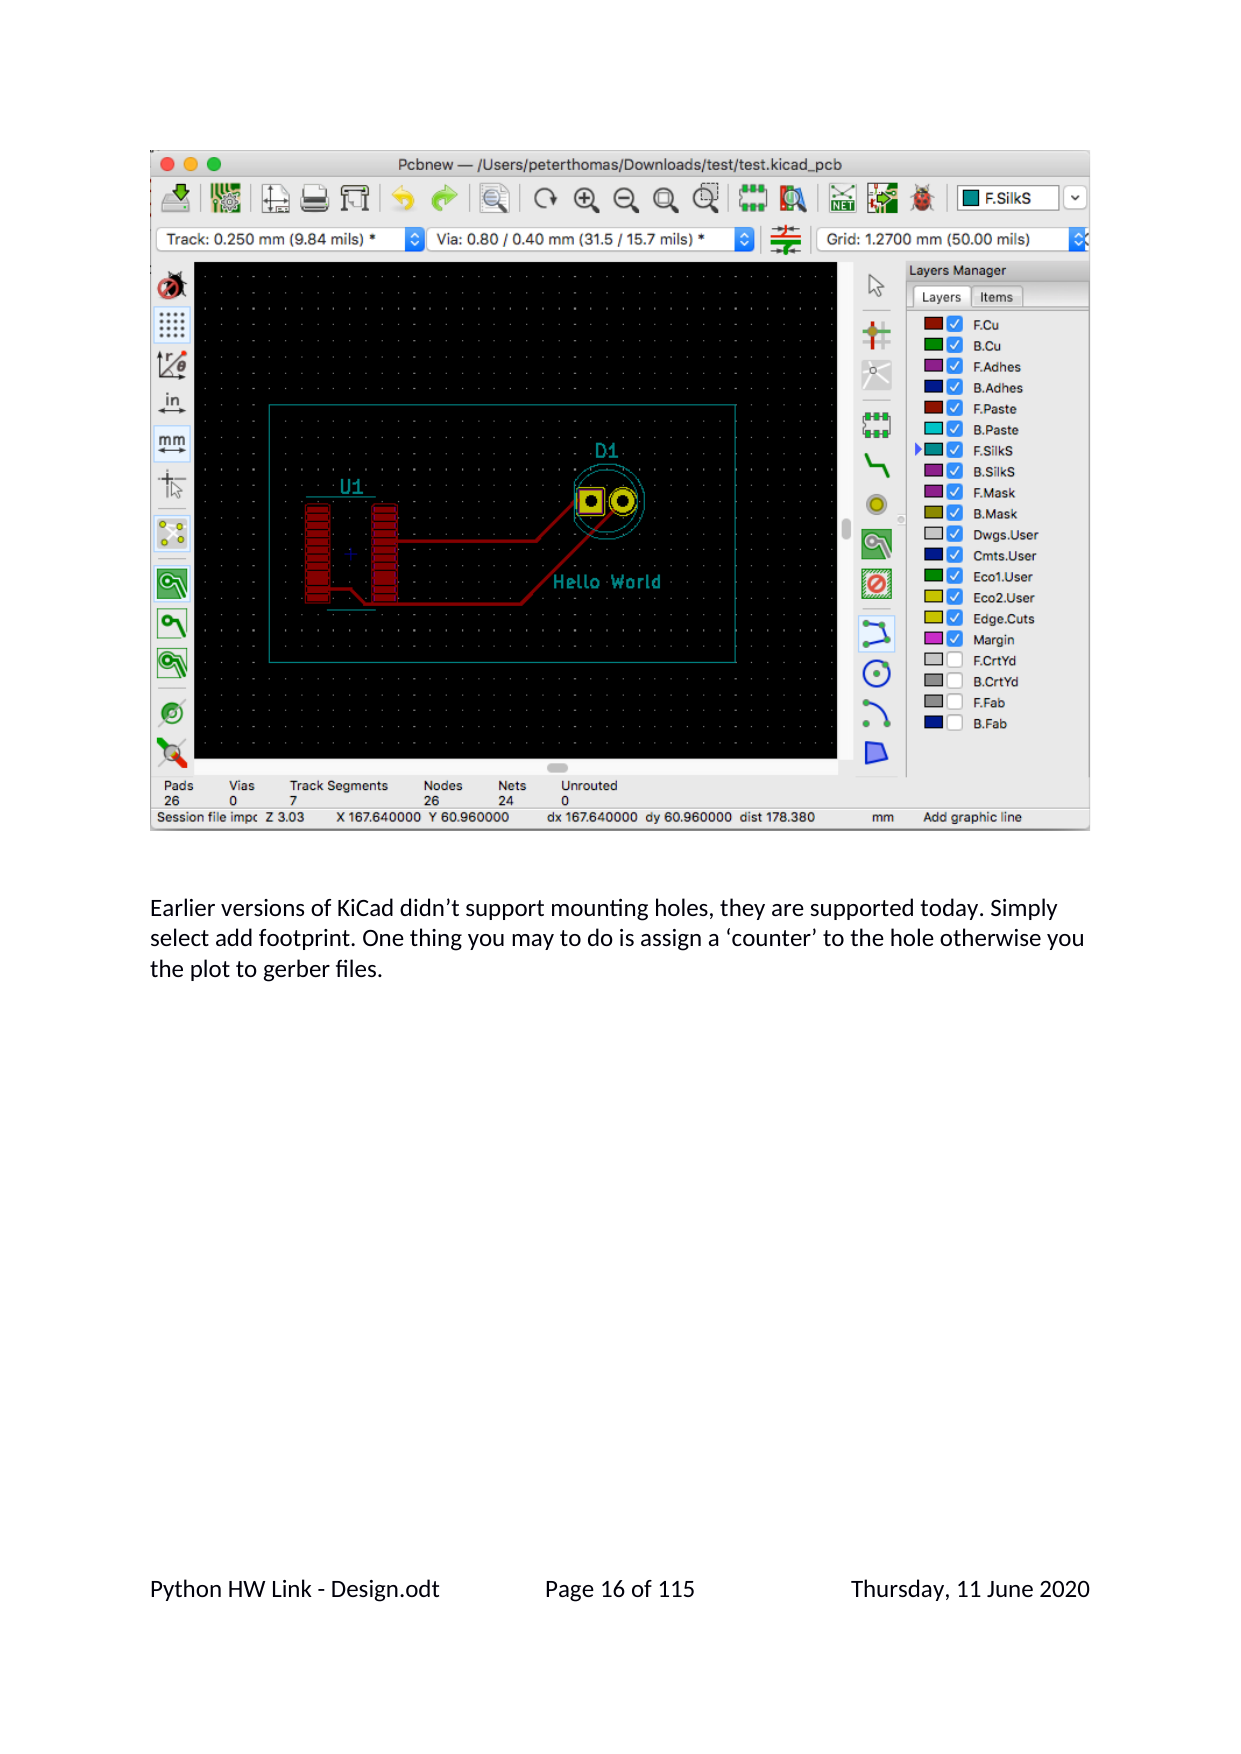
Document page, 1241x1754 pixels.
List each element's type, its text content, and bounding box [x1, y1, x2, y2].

text Earlier versions of KiCad didn’t support mounting holes, they are supported today. Simply select add footprint. One thing you may to do is assign a ‘counter’ to the hole otherwise you the plot to gerber files. [150, 892, 1090, 983]
picture [150, 150, 1091, 831]
